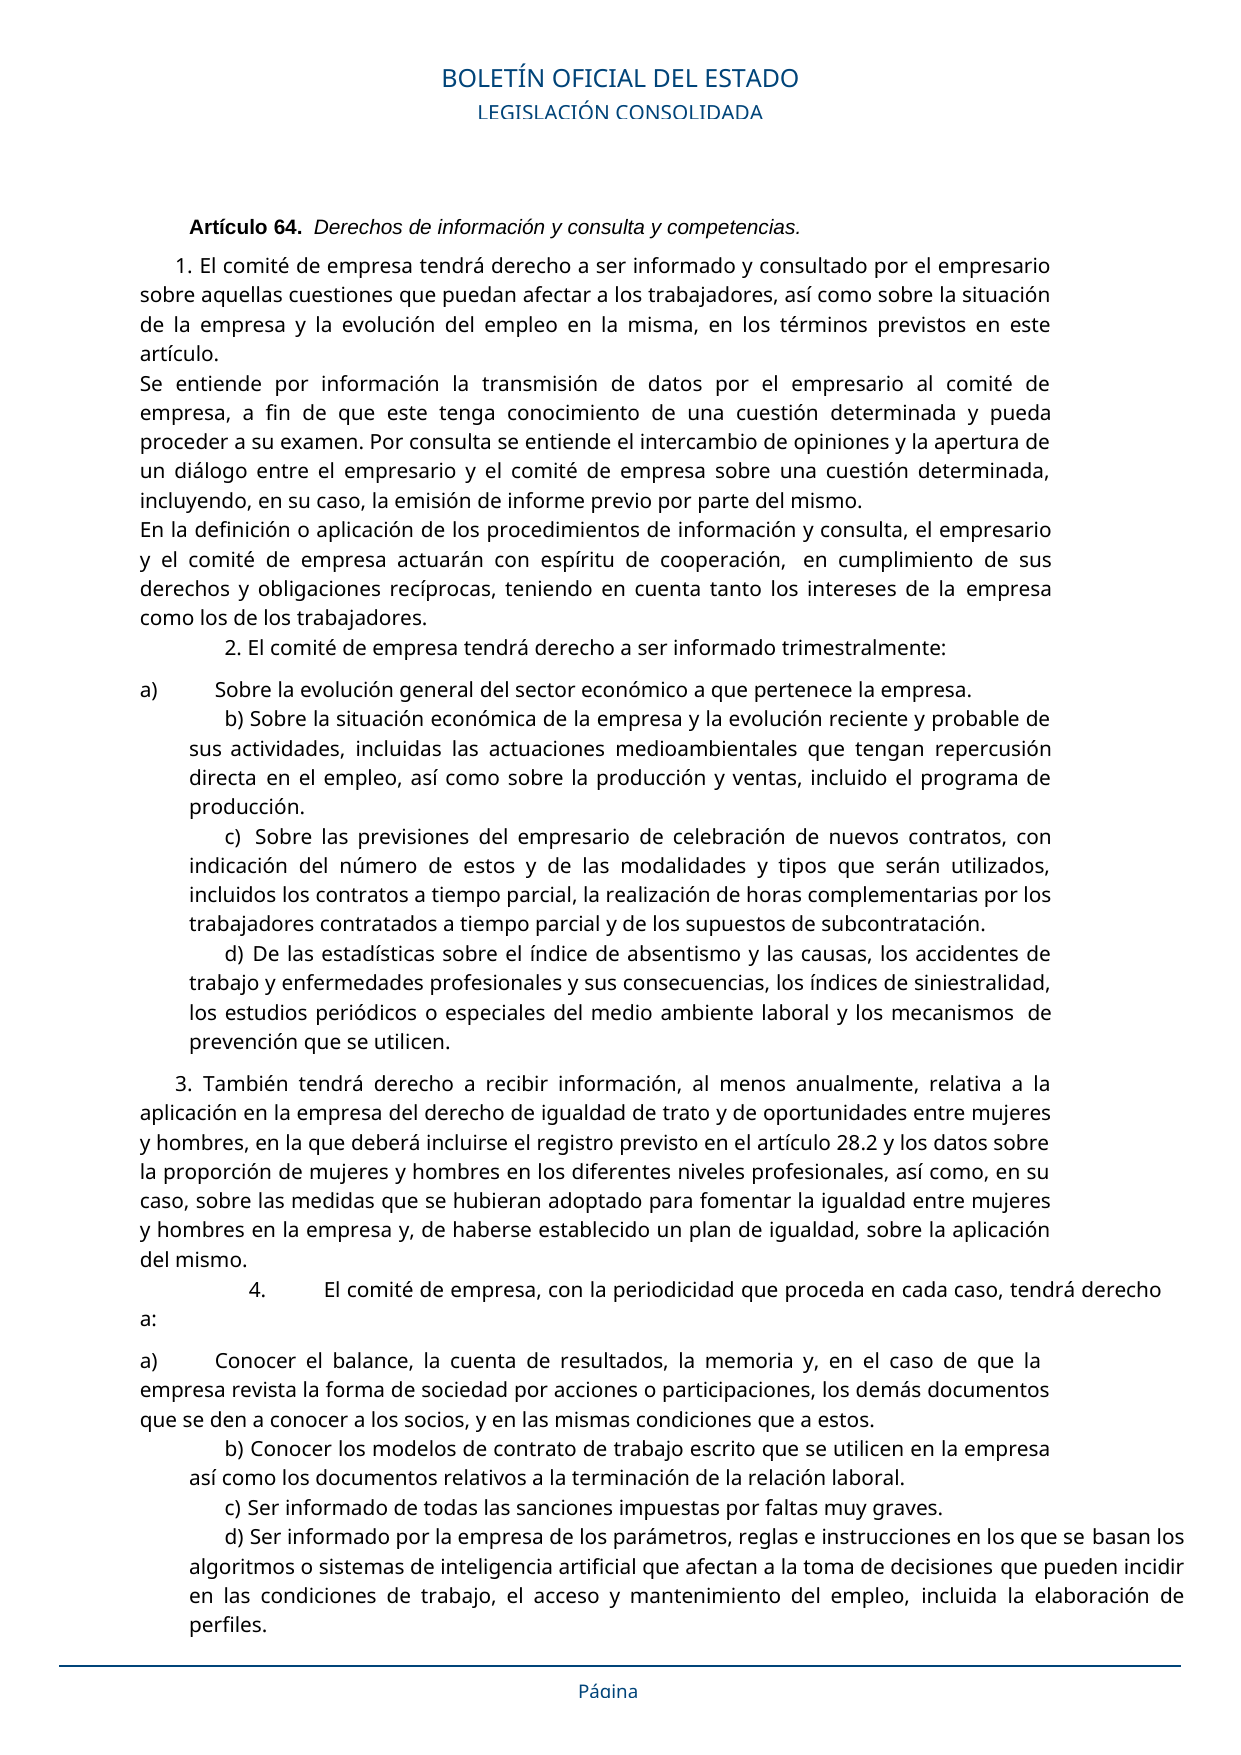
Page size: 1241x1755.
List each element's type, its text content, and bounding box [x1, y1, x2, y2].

list También tendrá derecho a recibir información, al menos anualmente, relativa a la aplicación en la empresa del derecho de igualdad de trato y de oportunidades entre mujeres y hombres, en la que deberá incluirse el registro previsto en el artículo 28.2 y los datos sobre la proporción de mujeres y hombres en los diferentes niveles profesionales, así como, en su caso, sobre las medidas que se hubieran adoptado para fomentar la igualdad entre mujeres y hombres en la empresa y, de haberse establecido un plan de igualdad, sobre la aplicación del mismo. [139, 1069, 1052, 1273]
text empresa revista la forma de sociedad por acciones o participaciones, los demás documentos que se den a conocer a los socios, y en las mismas condiciones que a estos. [139, 1376, 1052, 1433]
list Ser informado de todas las sanciones impuestas por faltas muy graves. [224, 1493, 1184, 1521]
list El comité de empresa tendrá derecho a ser informado y consultado por el empresario sobre aquellas cuestiones que puedan afectar a los trabajadores, así como sobre la situación de la empresa y la evolución del empleo en la misma, en los términos previstos en este artículo. [139, 251, 1052, 368]
text a: [139, 1304, 1184, 1333]
text Artículo 64. Derechos de información y consulta y competencias. [189, 214, 1184, 238]
list Conocer el balance, la cuenta de resultados, la memoria y, en el caso de que la [139, 1346, 1184, 1374]
list El comité de empresa tendrá derecho a ser informado trimestralmente: [224, 633, 1184, 661]
list Conocer los modelos de contrato de trabajo escrito que se utilicen en la empresa así como los documentos relativos a la terminación de la relación laboral. [189, 1434, 1052, 1492]
list Sobre la evolución general del sector económico a que pertenece la empresa. [139, 675, 1184, 703]
list El comité de empresa, con la periodicidad que proceda en cada caso, tendrá derecho [248, 1275, 1184, 1303]
text En la definición o aplicación de los procedimientos de información y consulta, el empresario y el comité de empresa actuarán con espíritu de cooperación, en cumplimiento de sus derechos y obligaciones recíprocas, teniendo en cuenta tanto los intereses de la empresa como los de los trabajadores. [139, 516, 1052, 632]
text Se entiende por información la transmisión de datos por el empresario al comité de empresa, a fin de que este tenga conocimiento de una cuestión determinada y pueda proceder a su examen. Por consulta se entiende el intercambio de opiniones y la apertura de un diálogo entre el empresario y el comité de empresa sobre una cuestión determinada, incluyendo, en su caso, la emisión de informe previo por parte del mismo. [139, 369, 1052, 514]
list Sobre las previsiones del empresario de celebración de nuevos contratos, con indicación del número de estos y de las modalidades y tipos que serán utilizados, incluidos los contratos a tiempo parcial, la realización de horas complementarias por los trabajadores contratados a tiempo parcial y de los supuestos de subcontratación. [189, 822, 1052, 938]
list De las estadísticas sobre el índice de absentismo y las causas, los accidentes de trabajo y enfermedades profesionales y sus consecuencias, los índices de siniestralidad, los estudios periódicos o especiales del medio ambiente laboral y los mecanismos de prevención que se utilicen. [189, 939, 1052, 1055]
list Sobre la situación económica de la empresa y la evolución reciente y probable de sus actividades, incluidas las actuaciones medioambientales que tengan repercusión directa en el empleo, así como sobre la producción y ventas, incluido el programa de producción. [189, 704, 1052, 821]
list Ser informado por la empresa de los parámetros, reglas e instrucciones en los que se basan los algoritmos o sistemas de inteligencia artificial que afectan a la toma de decisiones que pueden incidir en las condiciones de trabajo, el acceso y mantenimiento del empleo, incluida la elaboración de perfiles. [189, 1522, 1184, 1639]
